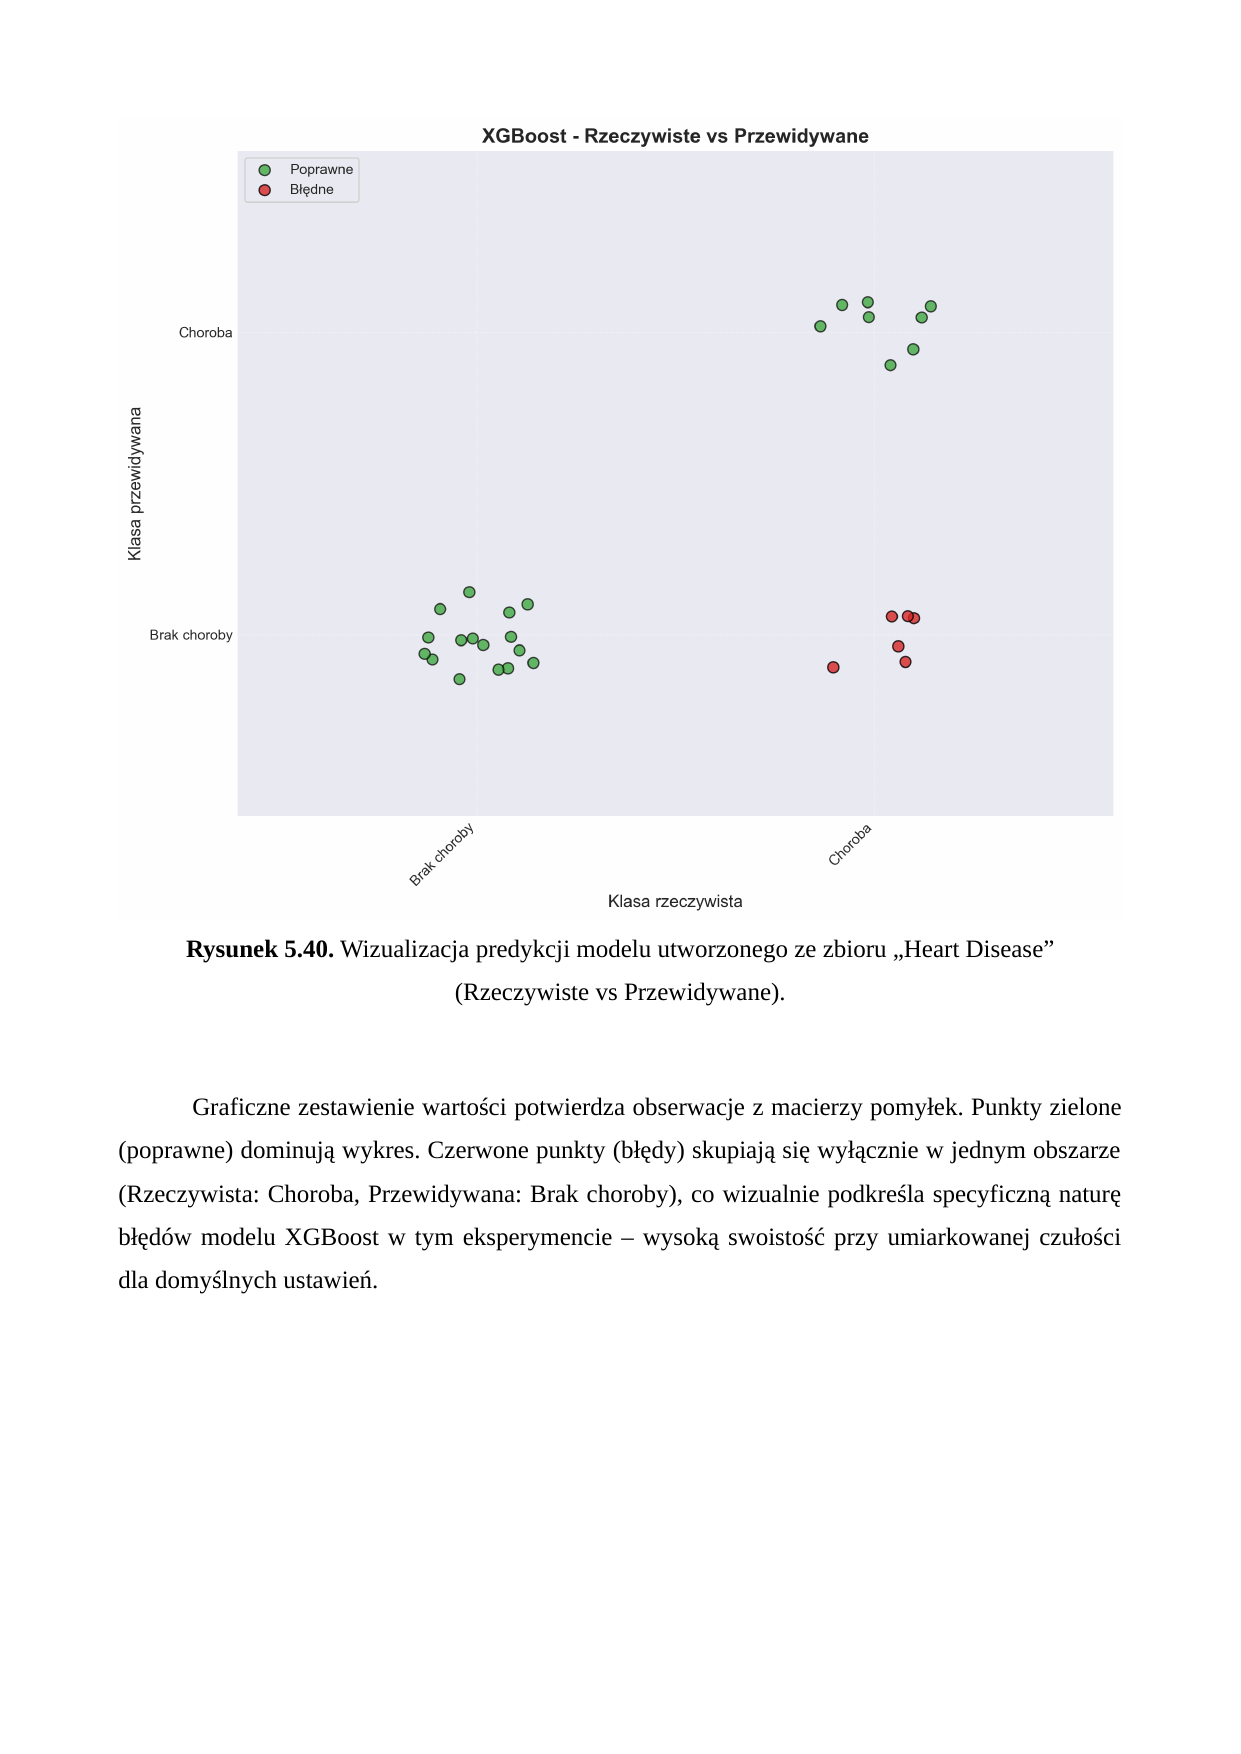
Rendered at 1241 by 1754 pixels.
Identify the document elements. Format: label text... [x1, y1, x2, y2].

text Graficzne zestawienie wartości potwierdza obserwacje z macierzy pomyłek. Punkty zielone (poprawne) dominują wykres. Czerwone punkty (błędy) skupiają się wyłącznie w jednym obszarze (Rzeczywista: Choroba, Przewidywana: Brak choroby), co wizualnie podkreśla specyficzną naturę błędów modelu XGBoost w tym eksperymencie – wysoką swoistość przy umiarkowanej czułości dla domyślnych ustawień. [118, 1092, 1122, 1294]
text Rysunek 5.40. Wizualizacja predykcji modelu utworzonego ze zbioru „Heart Disease” (Rzeczywiste vs Przewidywane). [118, 920, 1122, 1006]
picture [118, 118, 1123, 920]
